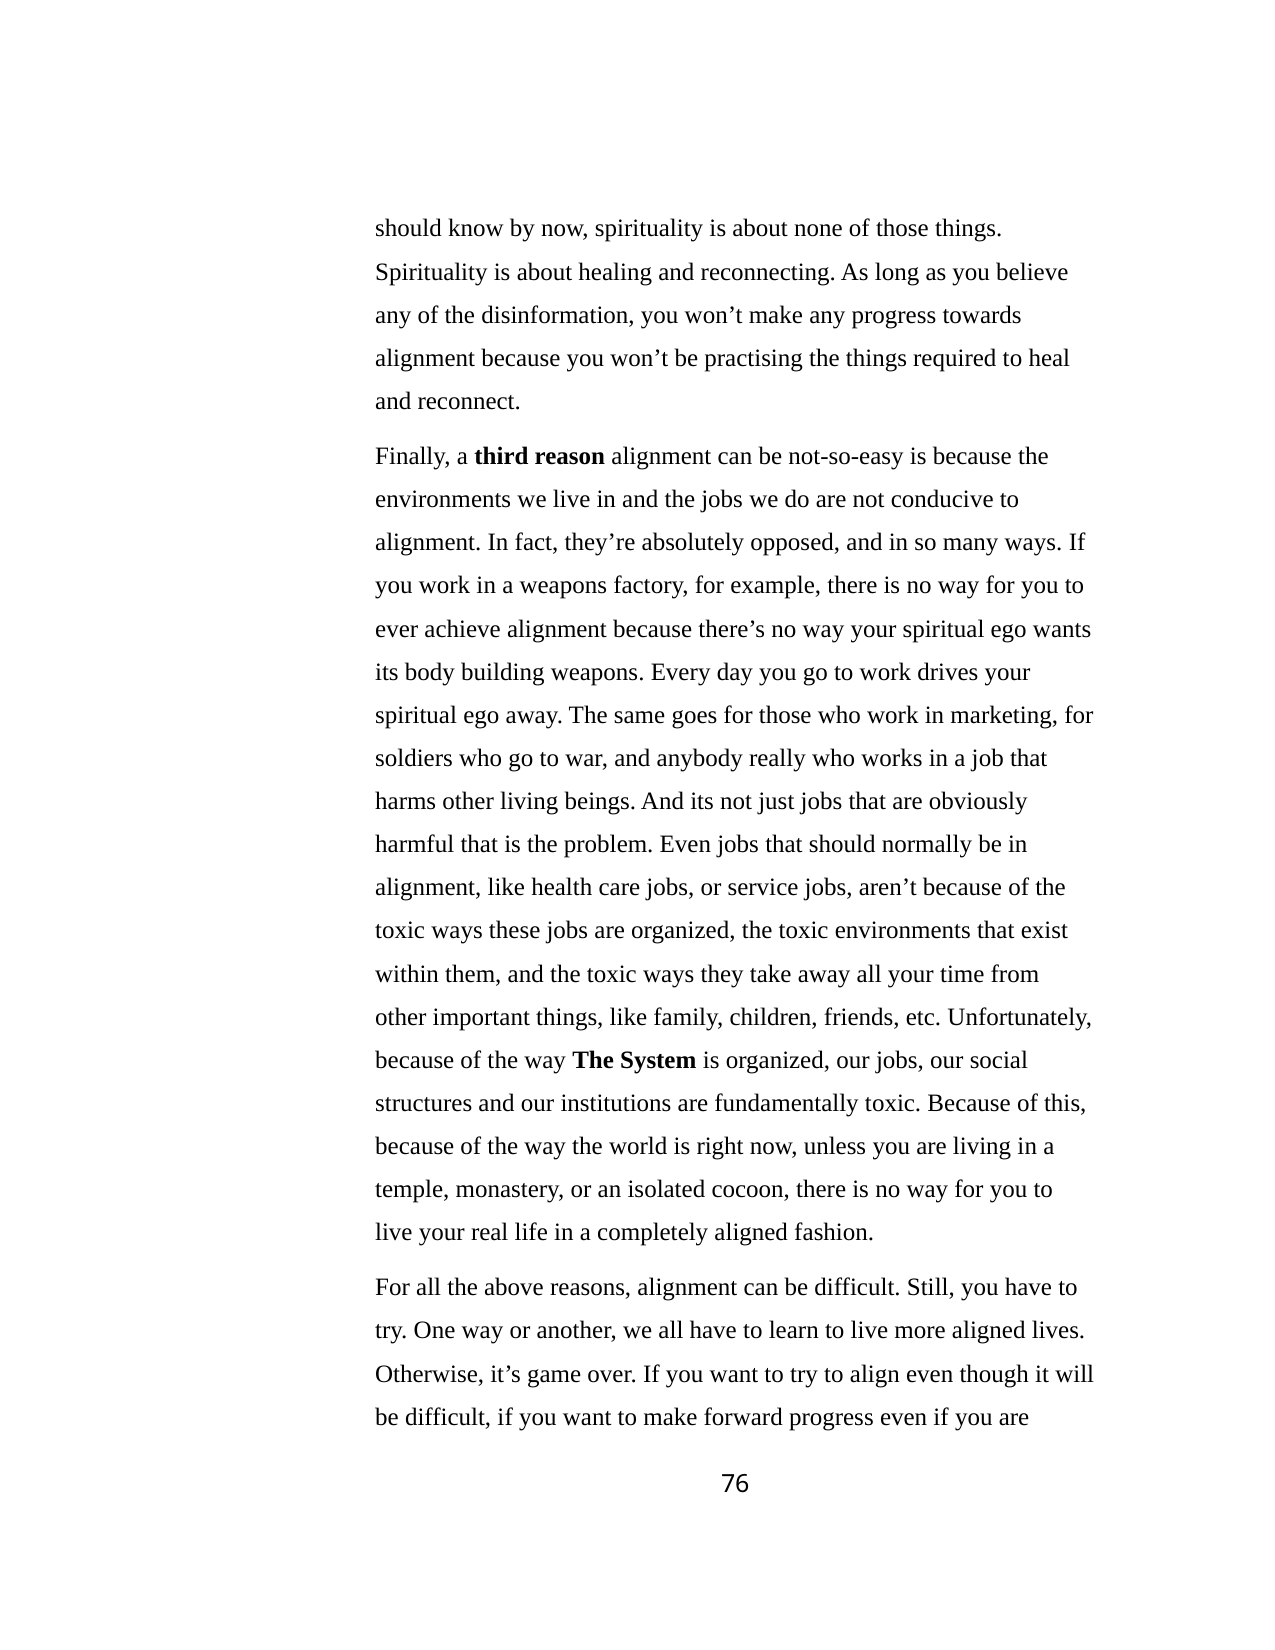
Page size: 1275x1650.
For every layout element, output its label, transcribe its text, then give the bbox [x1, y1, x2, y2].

text For all the above reasons, alignment can be difficult. Still, you have to try. One way or another, we all have to learn to live more aligned lives. Otherwise, it’s game over. If you want to try to align even though it will be difficult, if you want to make forward progress even if you are [375, 1272, 1095, 1431]
text should know by now, spirituality is about none of those things. Spirituality is about healing and reconnecting. As long as you believe any of the disinformation, you won’t make any progress towards alignment because you won’t be practising the things required to heal and reconnect. [375, 213, 1095, 415]
text Finally, a third reason alignment can be not-so-easy is because the environments we live in and the jobs we do are not conducive to alignment. In fact, they’re absolutely opposed, and in so many ways. If you work in a weapons factory, for example, there is no way for you to ever achieve alignment because there’s no way your spiritual ego wants its body building weapons. Every day you go to work drives your spiritual ego away. The same goes for those who work in marketing, for soldiers who go to war, and anybody really who works in a job that harms other living beings. And its not just jobs that are obviously harmful that is the problem. Even jobs that should normally be in alignment, like health care jobs, or service jobs, aren’t because of the toxic ways these jobs are organized, the toxic environments that exist within them, and the toxic ways they take away all your time from other important things, like family, children, friends, etc. Unfortunately, because of the way The System is organized, our jobs, our social structures and our institutions are fundamentally toxic. Because of this, because of the way the world is right now, unless you are living in a temple, monastery, or an isolated cocoon, there is no way for you to live your real life in a completely aligned fashion. [375, 441, 1095, 1246]
